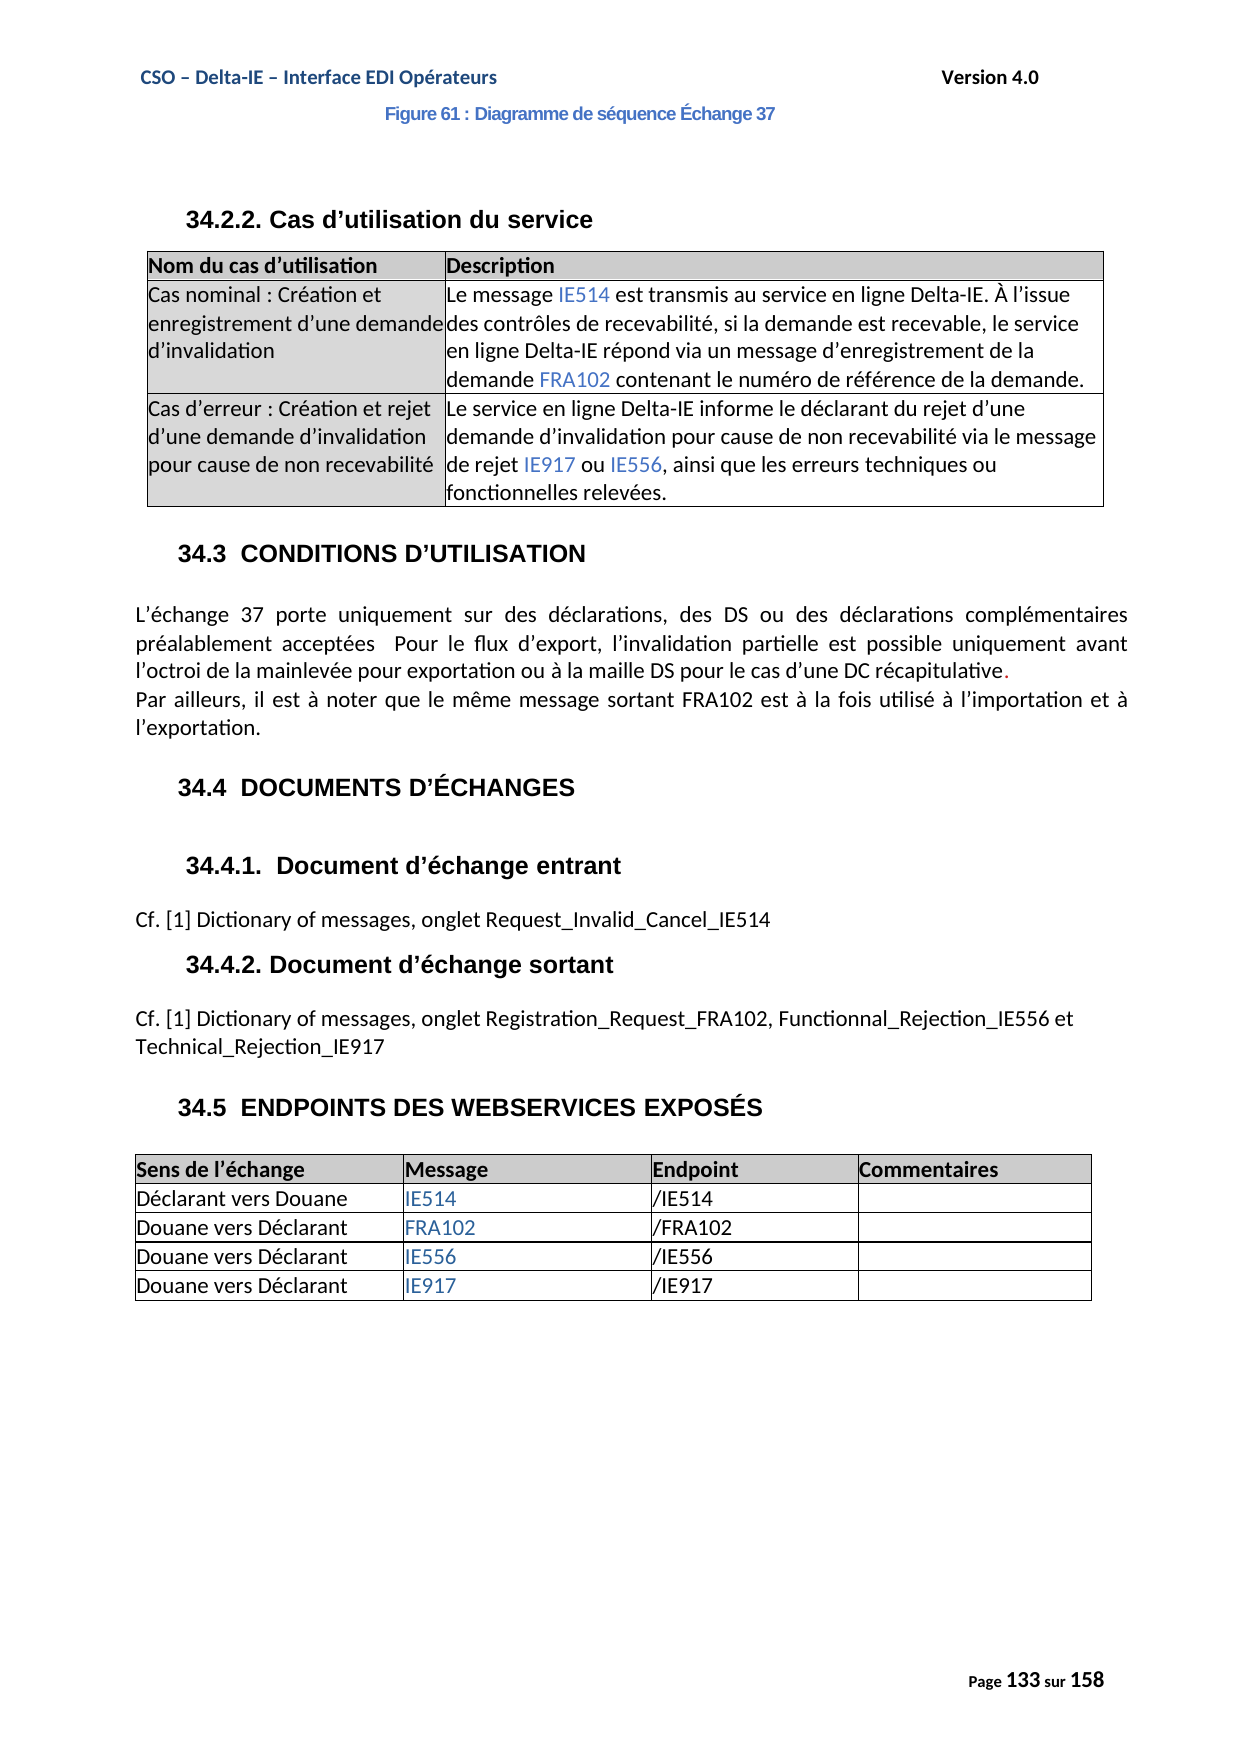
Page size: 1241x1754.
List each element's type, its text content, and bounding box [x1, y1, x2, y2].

subtitle Diagramme de séquence Échange 37 [135, 103, 1071, 124]
subtitle CONDITIONS D’UTILISATION [171, 539, 1130, 568]
table_cell Cas d’erreur : Création et rejet d’une demande d’invalidation pour cause de non recevabilité [148, 394, 445, 506]
table_cell /IE556 [652, 1243, 858, 1270]
text Par ailleurs, il est à noter que le même message sortant FRA102 est à la fois utilisé à l’importation et à l’exportation. [135, 685, 1130, 741]
table_cell Douane vers Déclarant [136, 1271, 403, 1299]
table_header Description [446, 252, 1103, 279]
subtitle Document d’échange sortant [186, 950, 1130, 978]
table_cell IE556 [404, 1243, 651, 1270]
table_header Commentaires [859, 1155, 1091, 1183]
table_cell [859, 1213, 1091, 1241]
text Cf. [1] Dictionary of messages, onglet Registration_Request_FRA102, Functionnal_Rejection_IE556 et Technical_Rejection_IE917 [135, 1004, 1130, 1060]
table_cell [859, 1243, 1091, 1270]
table_cell [859, 1271, 1091, 1299]
subtitle Document d’échange entrant [186, 851, 1130, 879]
table_cell Douane vers Déclarant [136, 1243, 403, 1270]
table_cell Douane vers Déclarant [136, 1213, 403, 1241]
text Cf. [1] Dictionary of messages, onglet Request_Invalid_Cancel_IE514 [135, 905, 1130, 933]
table_header Sens de l’échange [136, 1155, 403, 1183]
table_header Message [404, 1155, 651, 1183]
subtitle DOCUMENTS D’ÉCHANGES [171, 773, 1130, 802]
table_cell /IE514 [652, 1184, 858, 1212]
table_cell Cas nominal : Création et enregistrement d’une demande d’invalidation [148, 281, 445, 393]
table_cell /IE917 [652, 1271, 858, 1299]
table_header Nom du cas d’utilisation [148, 252, 445, 279]
table_cell Le message IE514 est transmis au service en ligne Delta-IE. À l’issue des contrôles de recevabilité, si la demande est recevable, le service en ligne Delta-IE répond via un message d’enregistrement de la demande FRA102 contenant le numéro de référence de la demande. [446, 281, 1103, 393]
table_cell Le service en ligne Delta-IE informe le déclarant du rejet d’une demande d’invalidation pour cause de non recevabilité via le message de rejet IE917 ou IE556, ainsi que les erreurs techniques ou fonctionnelles relevées. [446, 394, 1103, 506]
subtitle Cas d’utilisation du service [186, 206, 1130, 234]
table_cell IE514 [404, 1184, 651, 1212]
subtitle ENDPOINTS DES WEBSERVICES EXPOSÉS [171, 1093, 1130, 1122]
table_cell FRA102 [404, 1213, 651, 1241]
table_cell [859, 1184, 1091, 1212]
table_header Endpoint [652, 1155, 858, 1183]
table_cell Déclarant vers Douane [136, 1184, 403, 1212]
table_cell /FRA102 [652, 1213, 858, 1241]
table_cell IE917 [404, 1271, 651, 1299]
text L’échange 37 porte uniquement sur des déclarations, des DS ou des déclarations complémentaires préalablement acceptées Pour le flux d’export, l’invalidation partielle est possible uniquement avant l’octroi de la mainlevée pour exportation ou à la maille DS pour le cas d’une DC récapitulative. [135, 601, 1130, 685]
